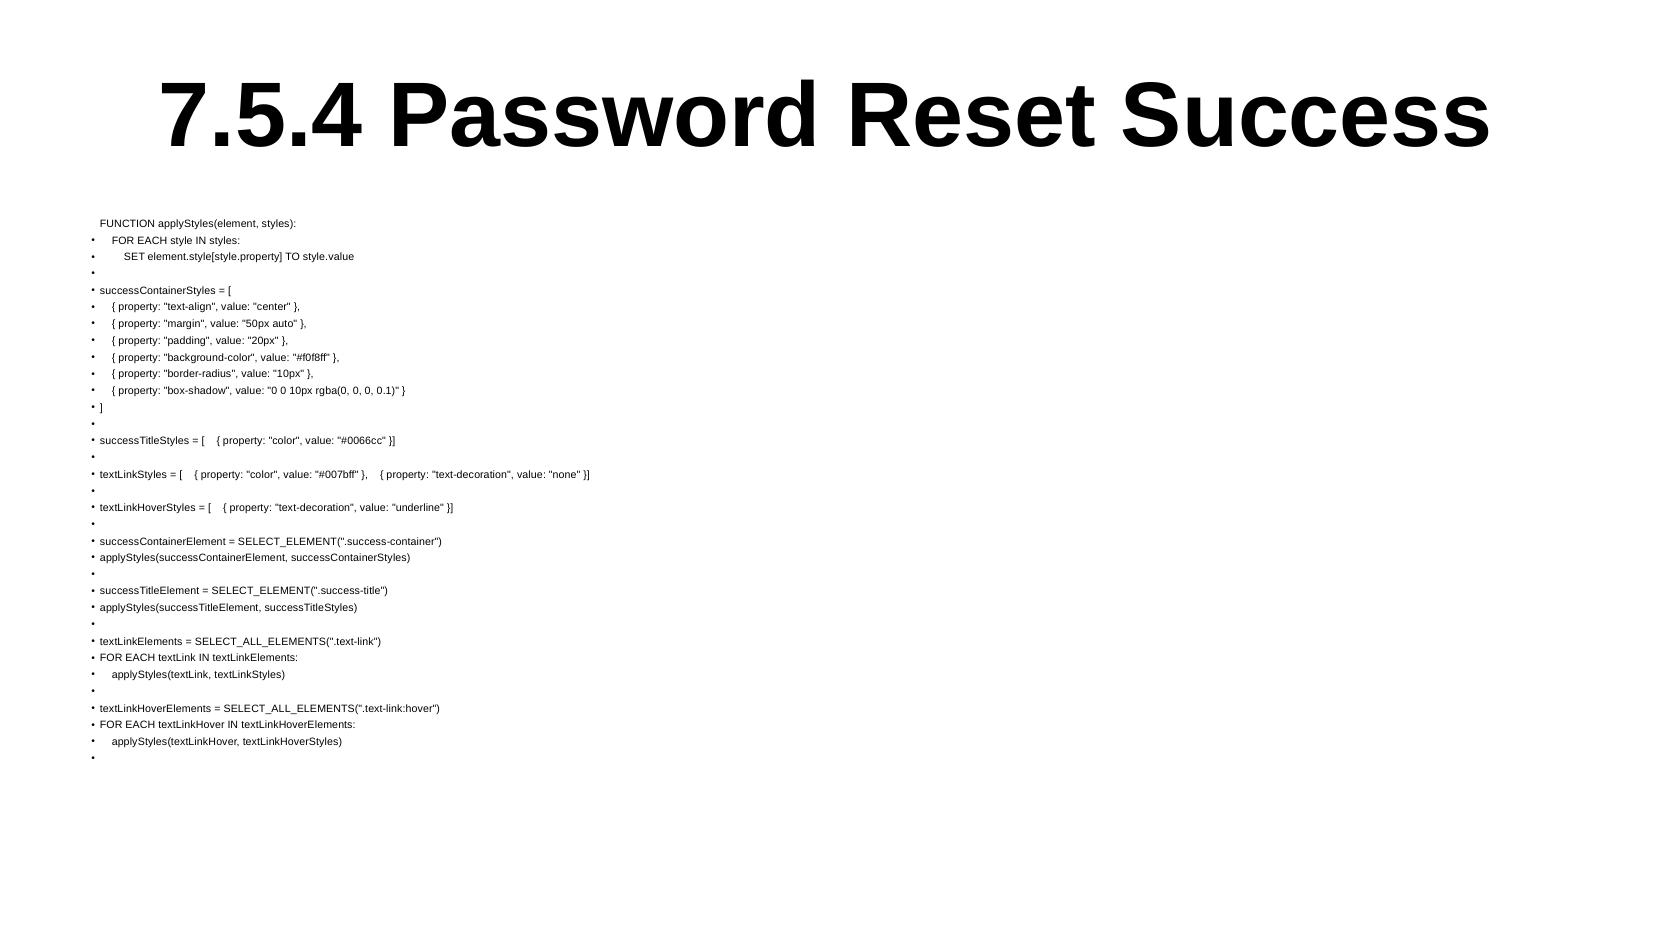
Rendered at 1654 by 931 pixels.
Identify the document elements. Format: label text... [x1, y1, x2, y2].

list FUNCTION applyStyles(element, styles): FOR EACH style IN styles: SET element.style[style.property] TO style.value successContainerStyles = [ { property: "text-align", value: "center" }, { property: "margin", value: "50px auto" }, { property: "padding", value: "20px" }, { property: "background-color", value: "#f0f8ff" }, { property: "border-radius", value: "10px" }, { property: "box-shadow", value: "0 0 10px rgba(0, 0, 0, 0.1)" } ] successTitleStyles = [ { property: "color", value: "#0066cc" }] textLinkStyles = [ { property: "color", value: "#007bff" }, { property: "text-decoration", value: "none" }] textLinkHoverStyles = [ { property: "text-decoration", value: "underline" }] successContainerElement = SELECT_ELEMENT(".success-container") applyStyles(successContainerElement, successContainerStyles) successTitleElement = SELECT_ELEMENT(".success-title") applyStyles(successTitleElement, successTitleStyles) textLinkElements = SELECT_ALL_ELEMENTS(".text-link") FOR EACH textLink IN textLinkElements: applyStyles(textLink, textLinkStyles) textLinkHoverElements = SELECT_ALL_ELEMENTS(".text-link:hover") FOR EACH textLinkHover IN textLinkHoverElements: applyStyles(textLinkHover, textLinkHoverStyles) [88, 217, 1577, 758]
title 7.5.4 Password Reset Success [82, 12, 1571, 218]
